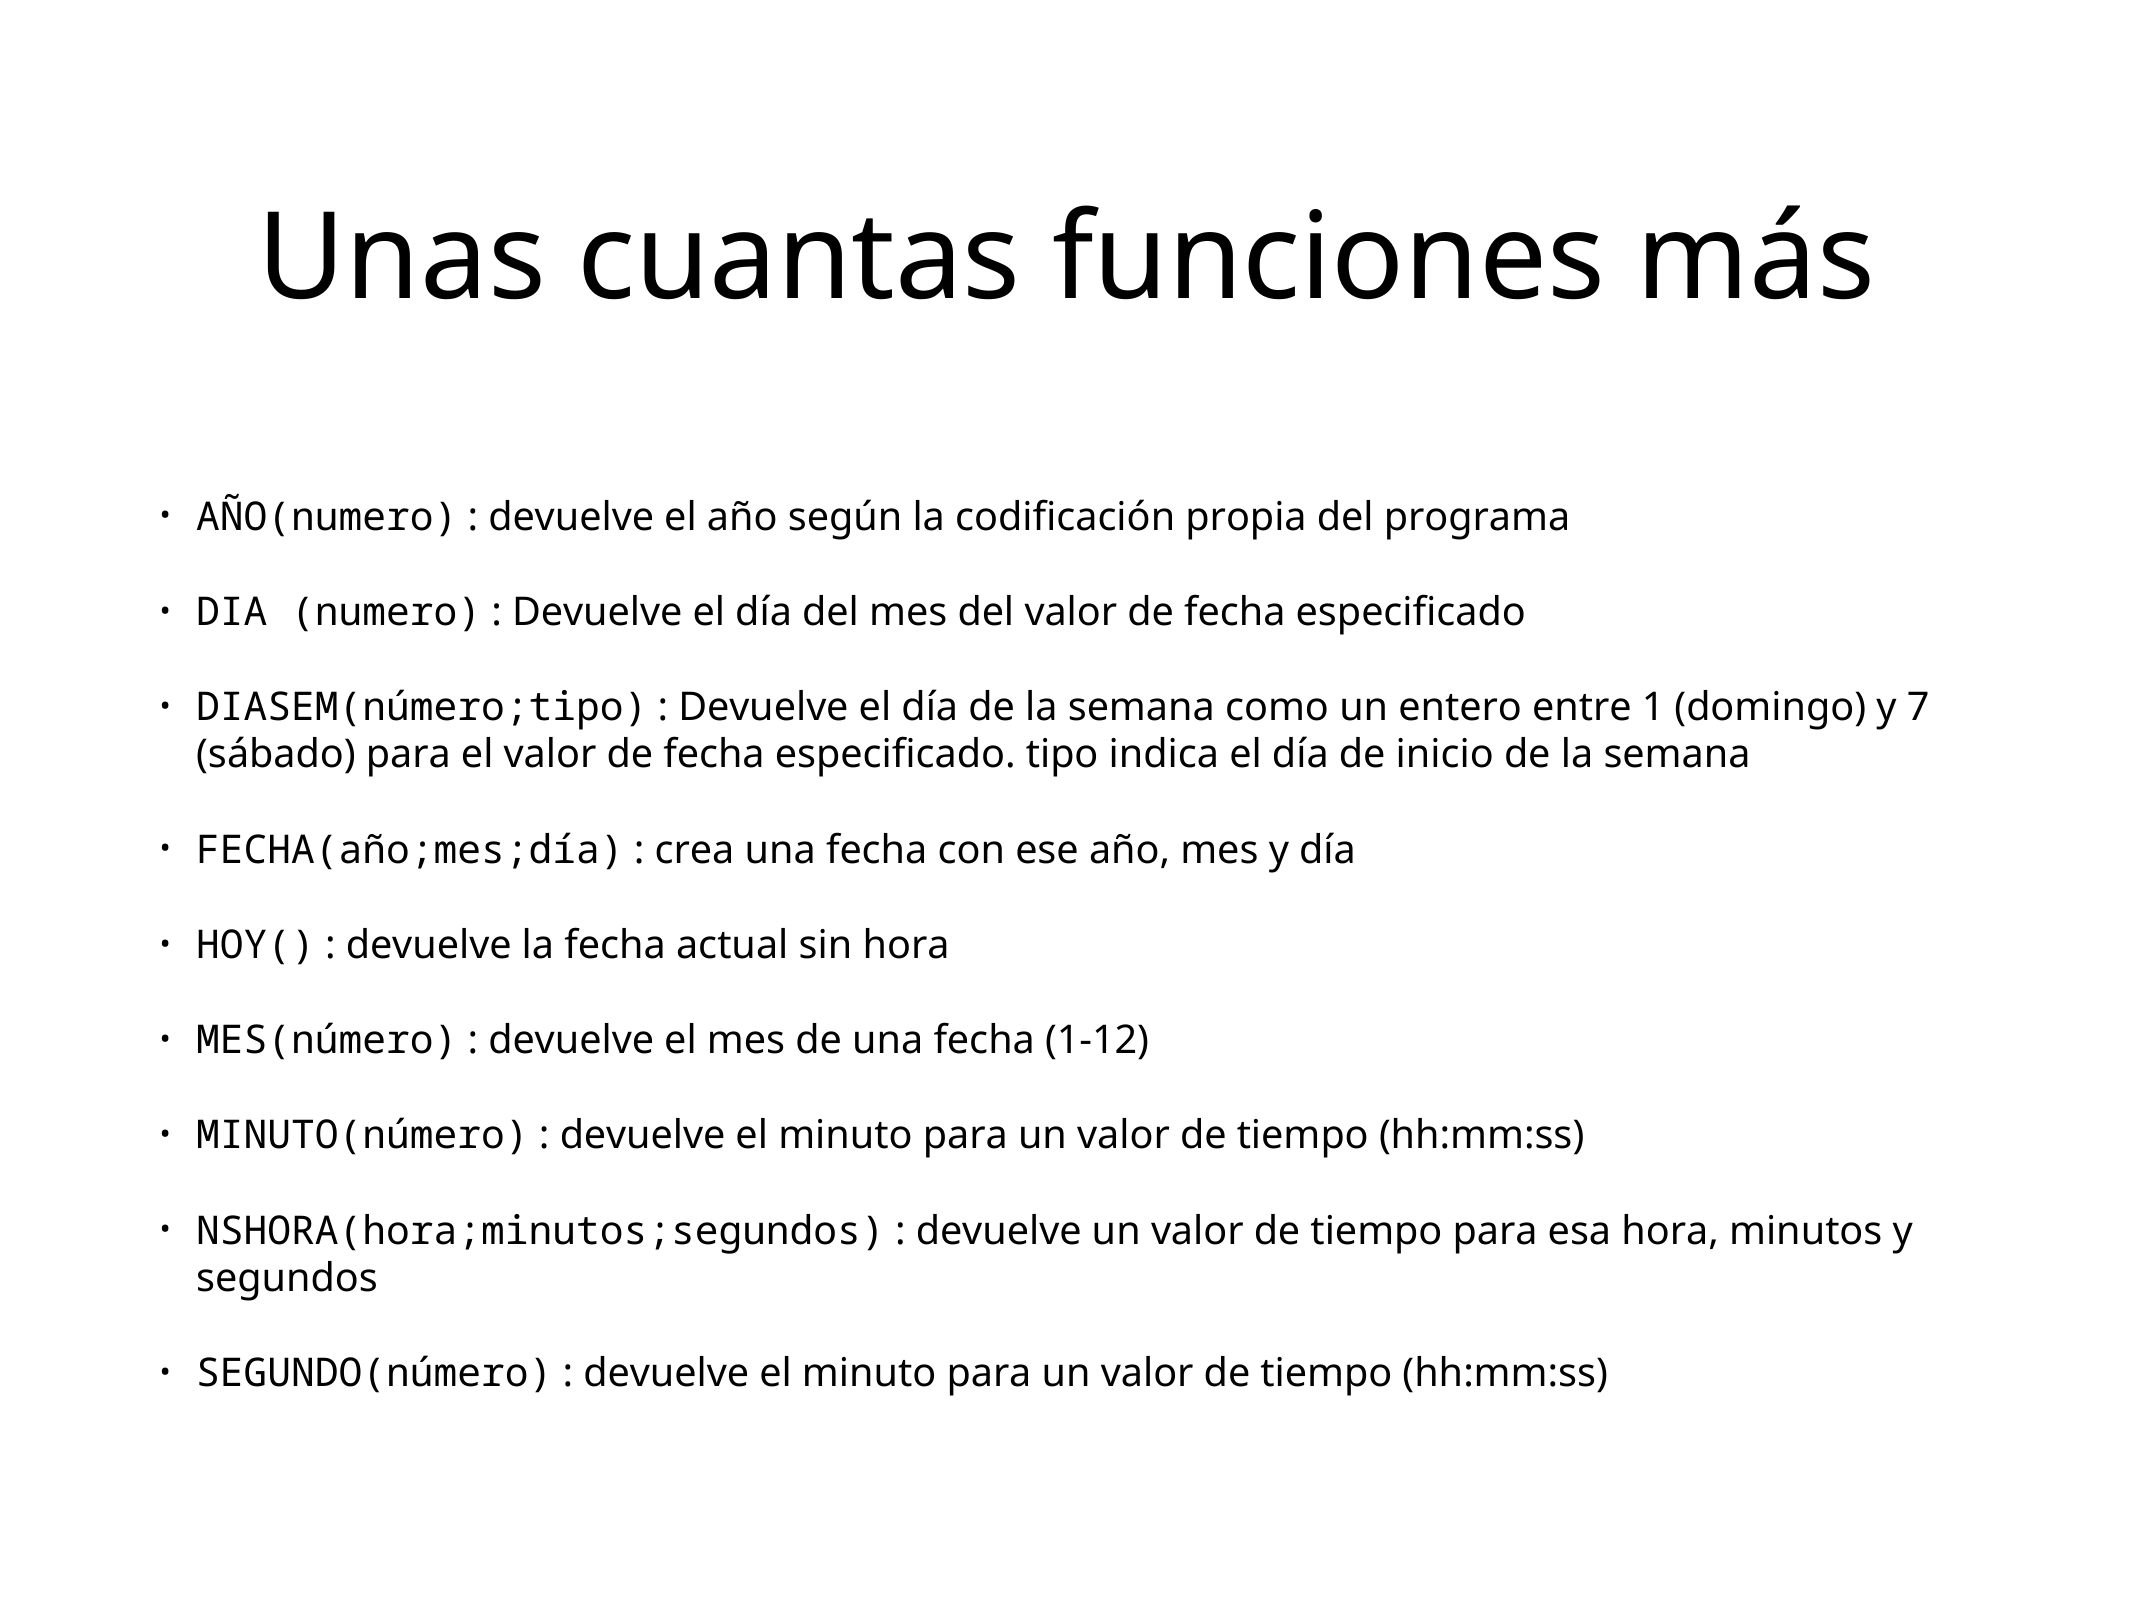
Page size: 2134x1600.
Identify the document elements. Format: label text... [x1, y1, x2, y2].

list AÑO(numero) : devuelve el año según la codificación propia del programa DIA (numero) : Devuelve el día del mes del valor de fecha especificado DIASEM(número;tipo) : Devuelve el día de la semana como un entero entre 1 (domingo) y 7 (sábado) para el valor de fecha especificado. tipo indica el día de inicio de la semana FECHA(año;mes;día) : crea una fecha con ese año, mes y día HOY() : devuelve la fecha actual sin hora MES(número) : devuelve el mes de una fecha (1-12) MINUTO(número) : devuelve el minuto para un valor de tiempo (hh:mm:ss) NSHORA(hora;minutos;segundos) : devuelve un valor de tiempo para esa hora, minutos y segundos SEGUNDO(número) : devuelve el minuto para un valor de tiempo (hh:mm:ss) [156, 427, 1978, 1459]
title Unas cuantas funciones más [156, 72, 1978, 427]
